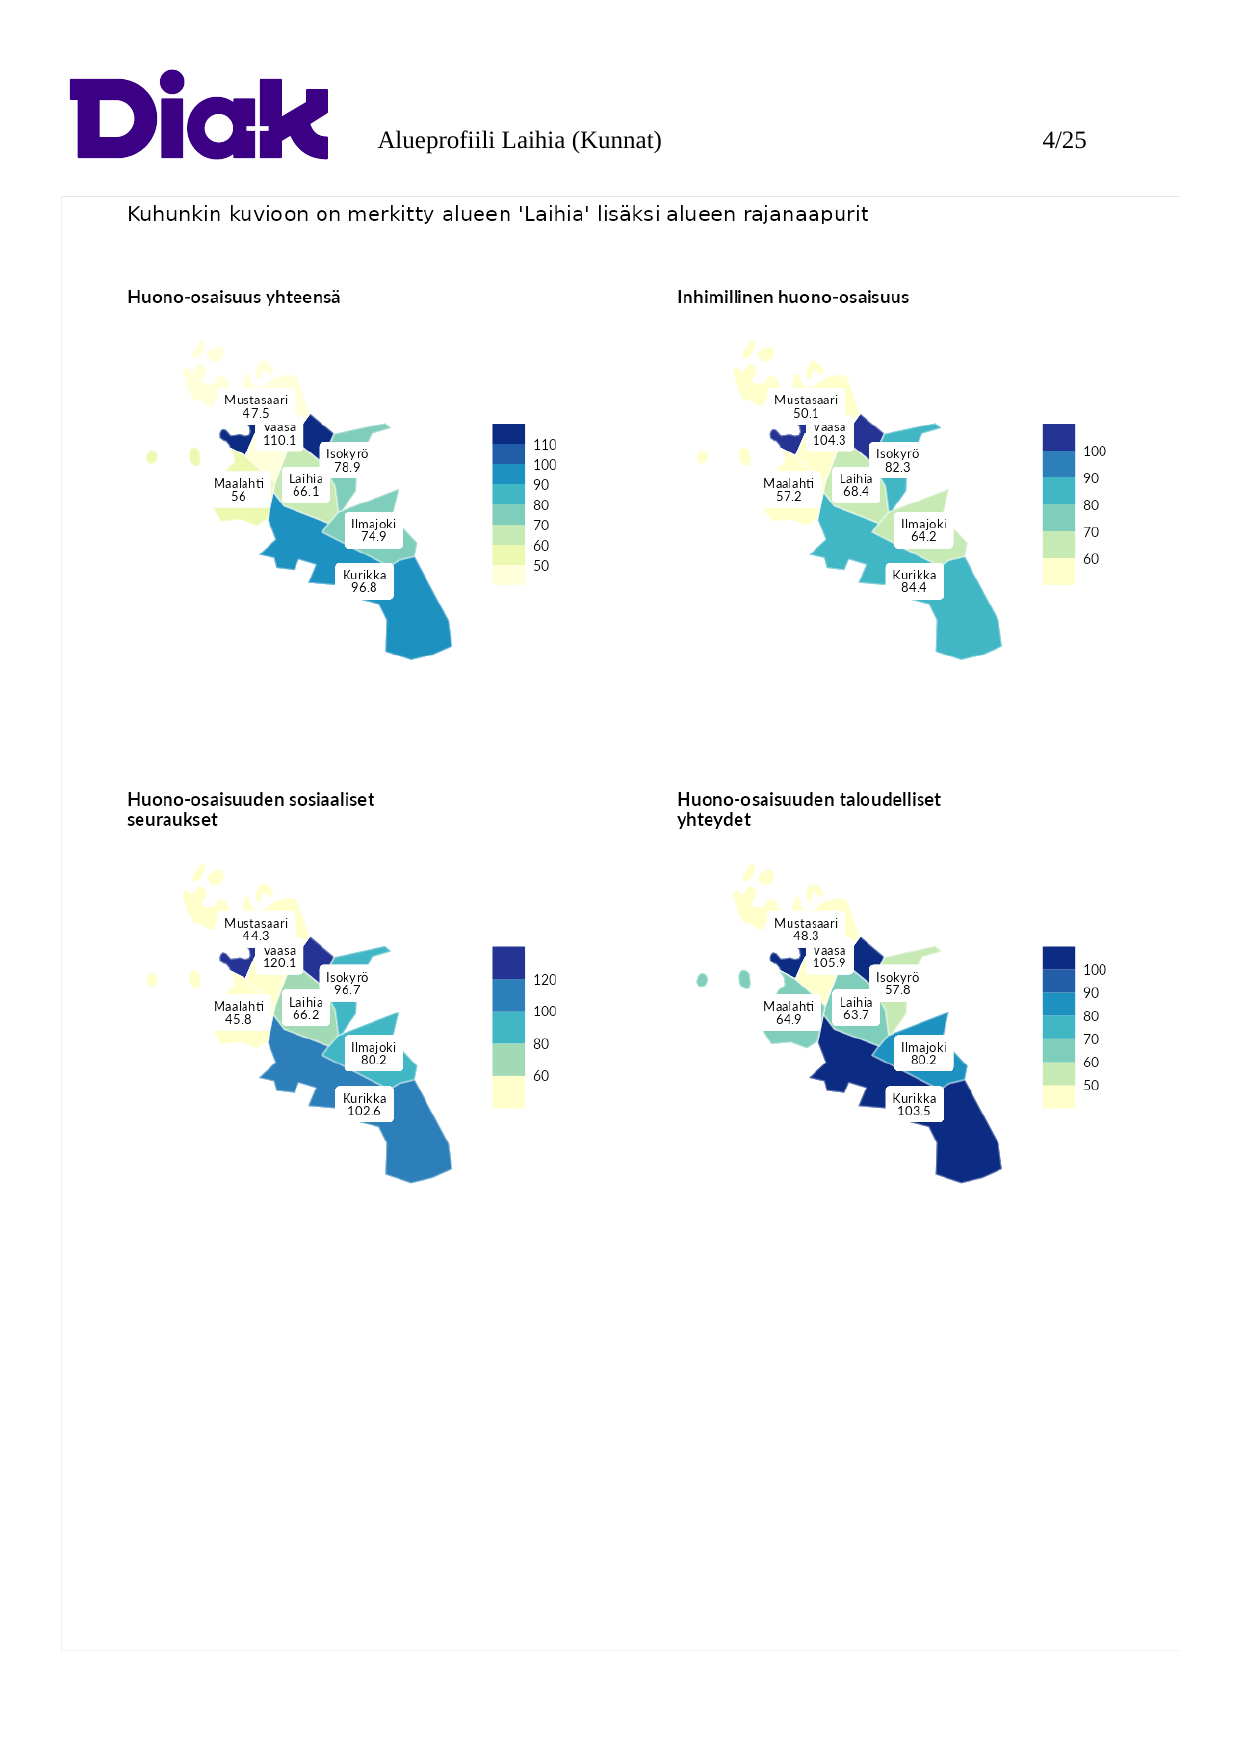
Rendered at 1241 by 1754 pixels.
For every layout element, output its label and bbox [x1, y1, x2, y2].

picture [61, 196, 1179, 1651]
